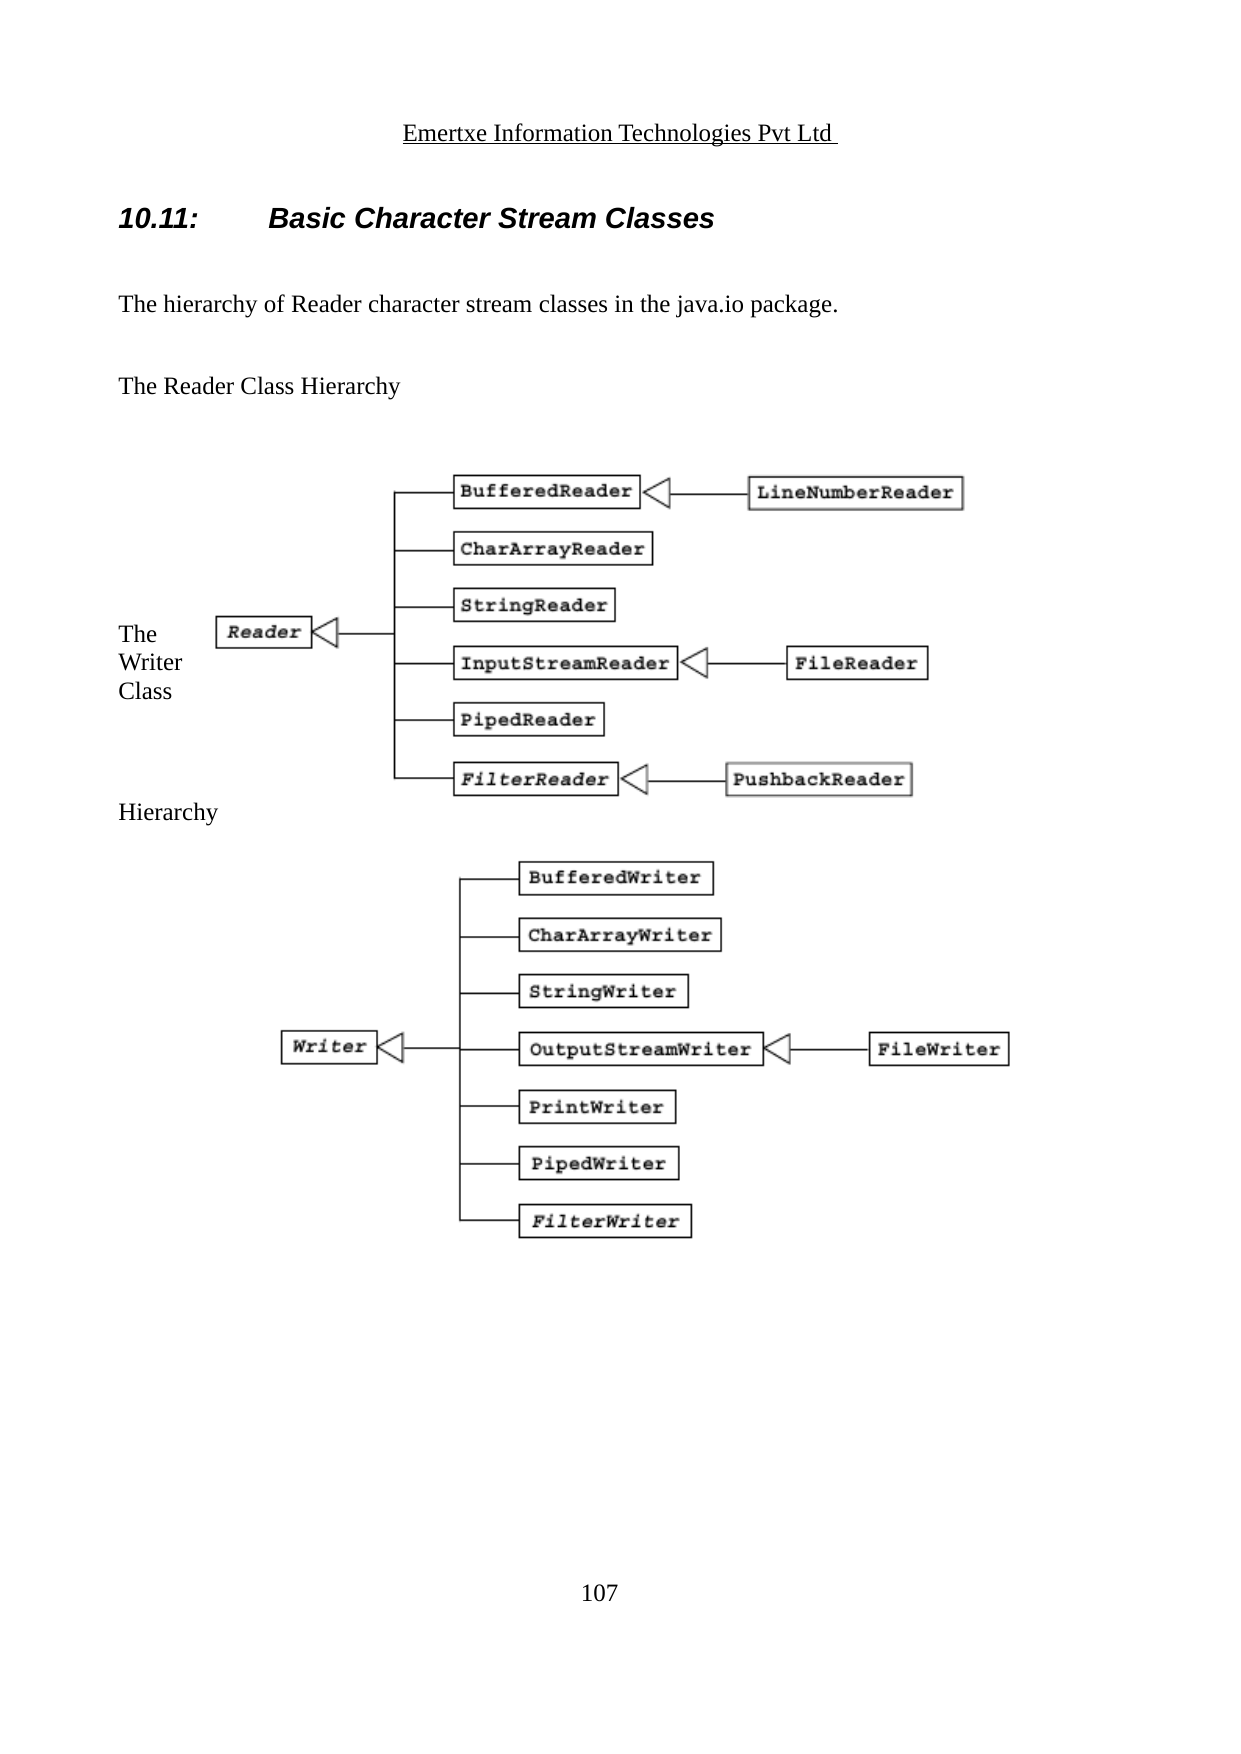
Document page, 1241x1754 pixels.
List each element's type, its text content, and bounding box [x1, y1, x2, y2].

subtitle Basic Character Stream Classes [118, 201, 1122, 235]
text The hierarchy of Reader character stream classes in the java.io package. [118, 289, 1122, 317]
text The Reader Class Hierarchy [118, 371, 1122, 400]
picture [167, 838, 1074, 1251]
picture [197, 453, 1043, 798]
text The Writer Class Hierarchy [118, 619, 1122, 826]
